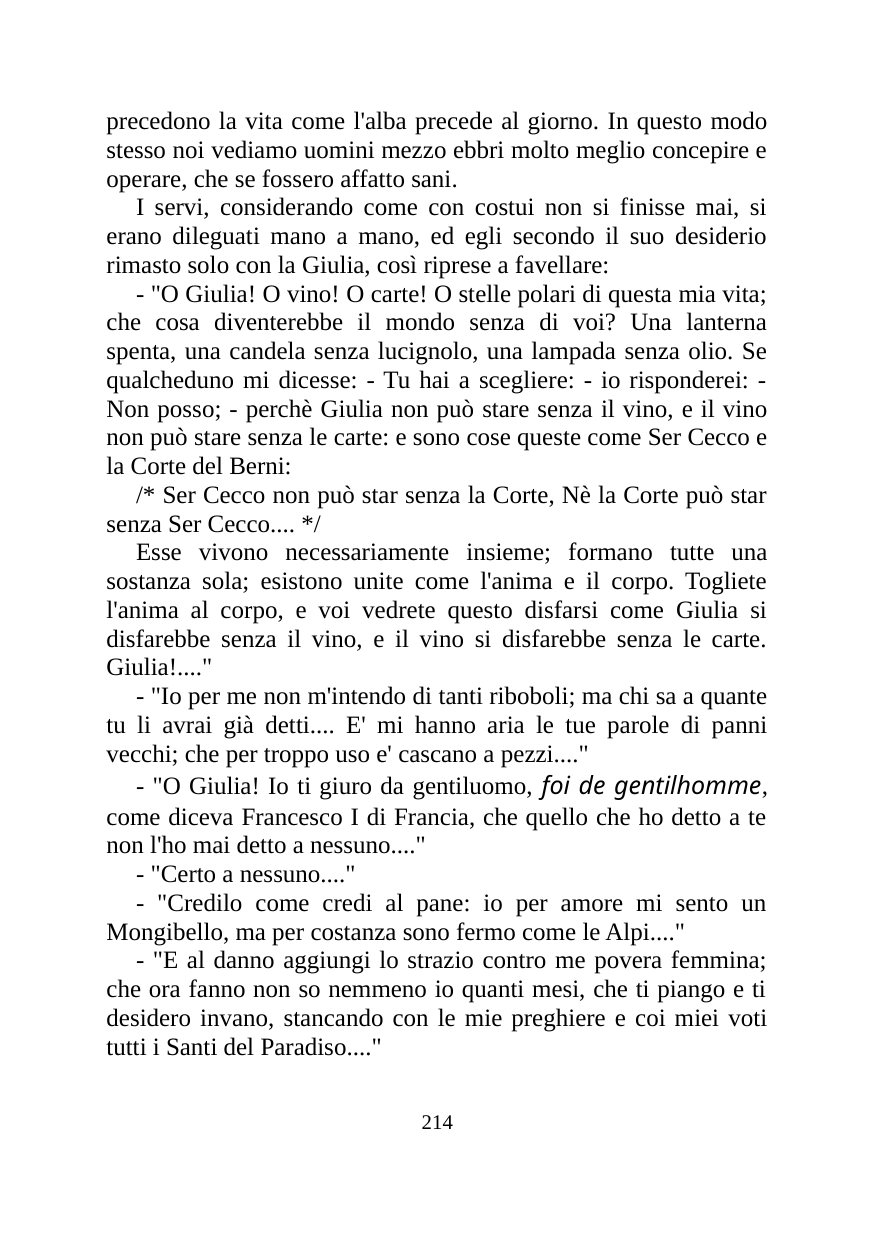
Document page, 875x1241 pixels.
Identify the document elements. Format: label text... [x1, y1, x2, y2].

text - "Certo a nessuno...." [106, 859, 768, 888]
text - "O Giulia! Io ti giuro da gentiluomo, foi de gentilhomme, come diceva Francesco I di Francia, che quello che ho detto a te non l'ho mai detto a nessuno...." [106, 767, 768, 859]
text - "E al danno aggiungi lo strazio contro me povera femmina; che ora fanno non so nemmeno io quanti mesi, che ti piango e ti desidero invano, stancando con le mie preghiere e coi miei voti tutti i Santi del Paradiso...." [106, 945, 768, 1060]
text - "Io per me non m'intendo di tanti riboboli; ma chi sa a quante tu li avrai già detti.... E' mi hanno aria le tue parole di panni vecchi; che per troppo uso e' cascano a pezzi...." [106, 681, 768, 767]
text I servi, considerando come con costui non si finisse mai, si erano dileguati mano a mano, ed egli secondo il suo desiderio rimasto solo con la Giulia, così riprese a favellare: [106, 192, 768, 279]
text /* Ser Cecco non può star senza la Corte, Nè la Corte può star senza Ser Cecco.... */ [106, 480, 768, 537]
text - "Credilo come credi al pane: io per amore mi sento un Mongibello, ma per costanza sono fermo come le Alpi...." [106, 888, 768, 945]
text Esse vivono necessariamente insieme; formano tutte una sostanza sola; esistono unite come l'anima e il corpo. Togliete l'anima al corpo, e voi vedrete questo disfarsi come Giulia si disfarebbe senza il vino, e il vino si disfarebbe senza le carte. Giulia!...." [106, 537, 768, 681]
text - "O Giulia! O vino! O carte! O stelle polari di questa mia vita; che cosa diventerebbe il mondo senza di voi? Una lanterna spenta, una candela senza lucignolo, una lampada senza olio. Se qualcheduno mi dicesse: - Tu hai a scegliere: - io risponderei: - Non posso; - perchè Giulia non può stare senza il vino, e il vino non può stare senza le carte: e sono cose queste come Ser Cecco e la Corte del Berni: [106, 279, 768, 480]
text precedono la vita come l'alba precede al giorno. In questo modo stesso noi vediamo uomini mezzo ebbri molto meglio concepire e operare, che se fossero affatto sani. [106, 106, 768, 192]
